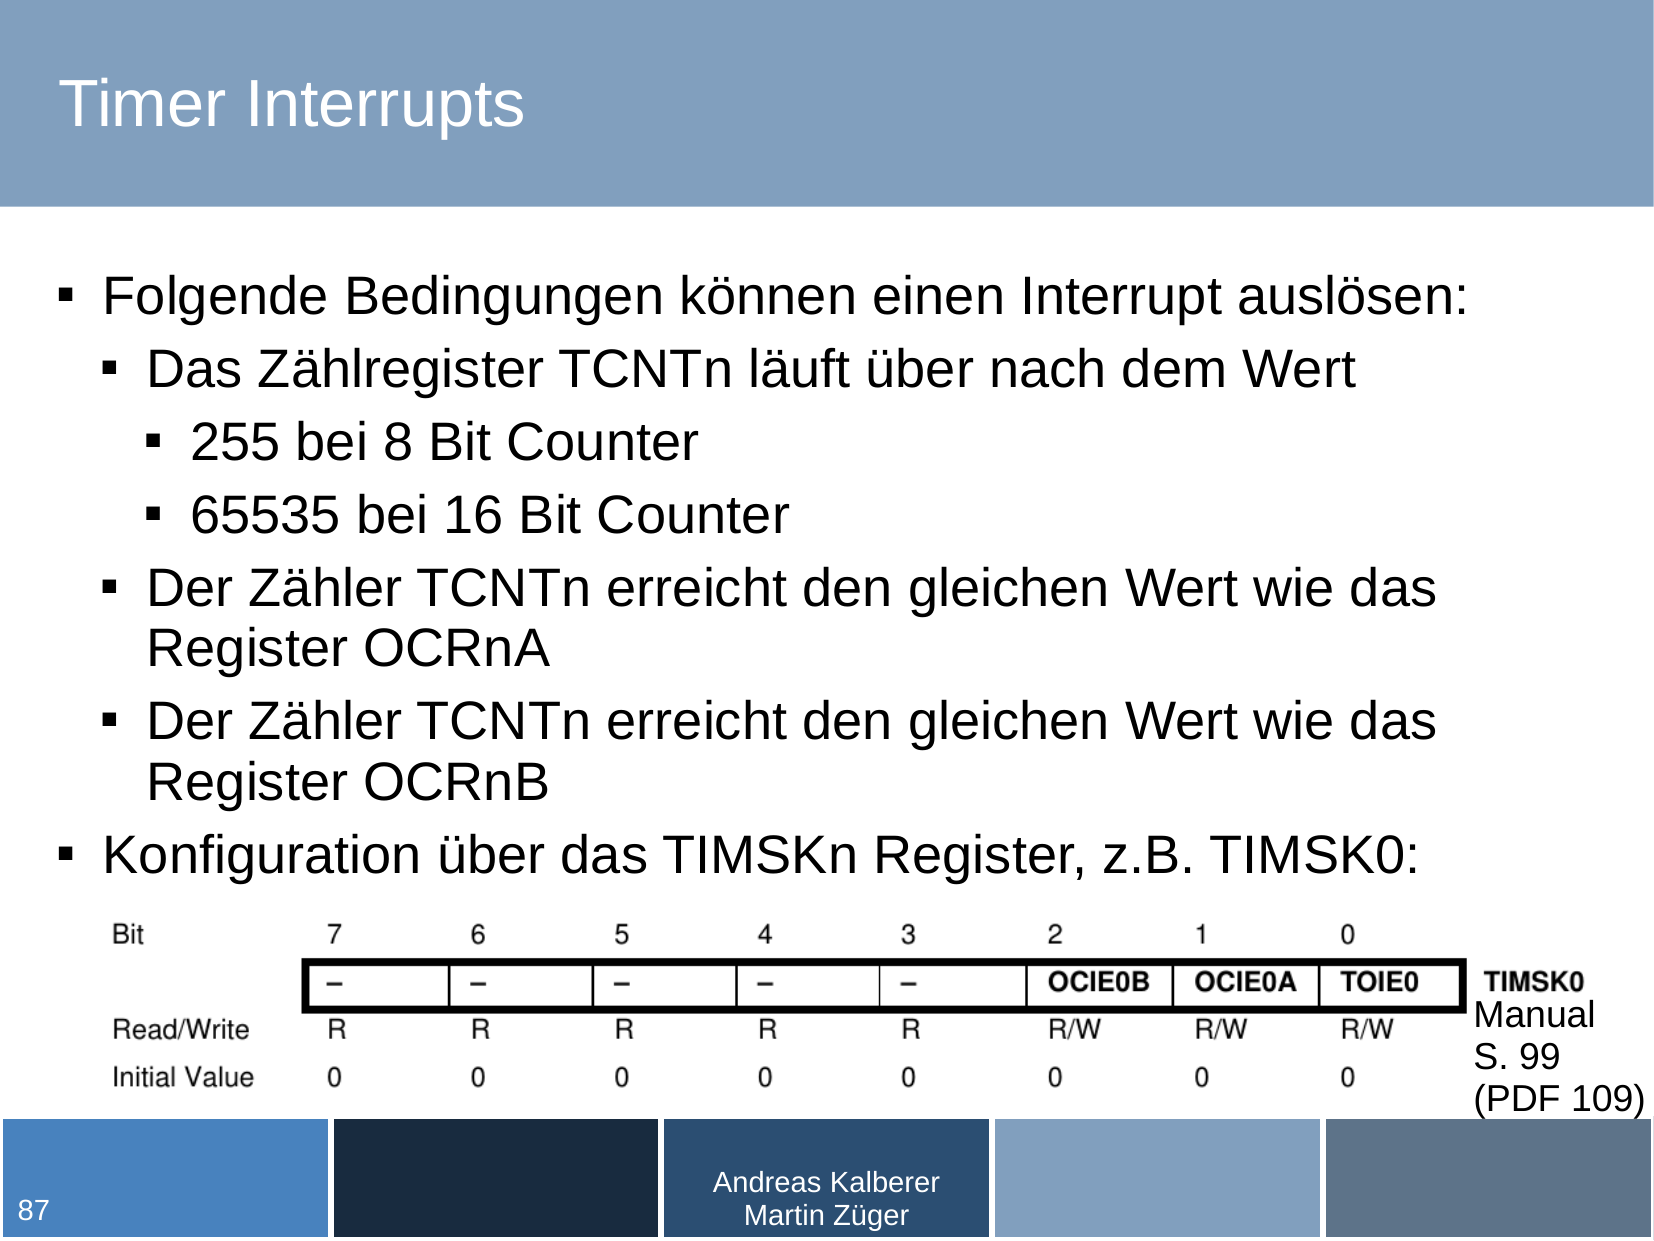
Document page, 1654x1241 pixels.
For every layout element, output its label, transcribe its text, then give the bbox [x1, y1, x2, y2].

text_box Manual S. 99 (PDF 109) [1458, 986, 1654, 1128]
picture [100, 912, 1608, 1105]
title Timer Interrupts [59, 29, 1595, 178]
list Folgende Bedingungen können einen Interrupt auslösen: Das Zählregister TCNTn läuft über nach dem Wert 255 bei 8 Bit Counter 65535 bei 16 Bit Counter Der Zähler TCNTn erreicht den gleichen Wert wie das Register OCRnA Der Zähler TCNTn erreicht den gleichen Wert wie das Register OCRnB Konfiguration über das TIMSKn Register, z.B. TIMSK0: [59, 265, 1595, 986]
